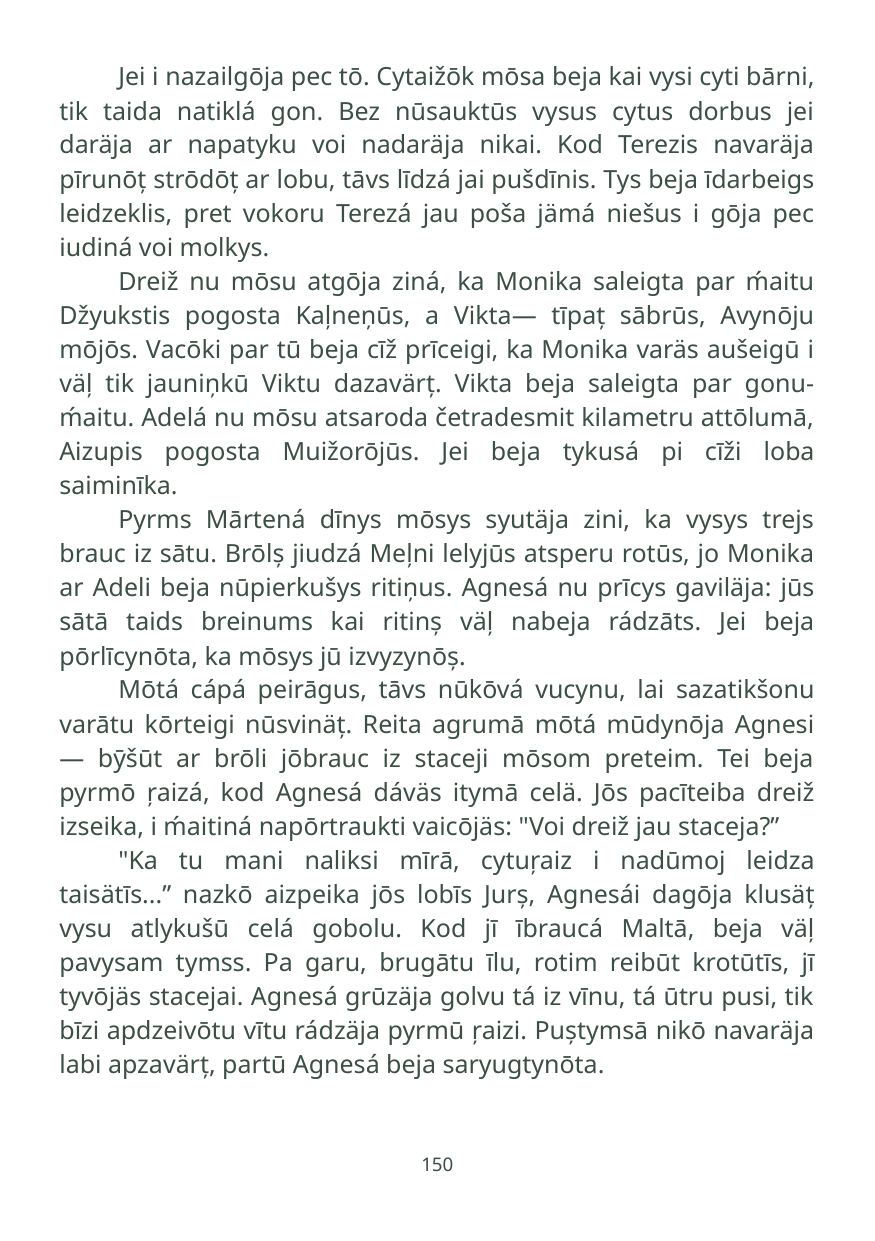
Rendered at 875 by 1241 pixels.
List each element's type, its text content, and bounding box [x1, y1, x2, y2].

text Mōtá cápá peirāgus, tāvs nūkōvá vucynu, lai sazatikšonu varātu kōrteigi nūsvinäț. Reita agrumā mōtá mūdynōja Agnesi — bȳšūt ar brōli jōbrauc iz staceji mōsom preteim. Tei beja pyrmō ŗaizá, kod Agnesá dáväs itymā celä. Jōs pacīteiba dreiž izseika, i ḿaitiná napōrtraukti vaicōjäs: "Voi dreiž jau staceja?” [59, 672, 815, 842]
text "Ka tu mani naliksi mīrā, cytuŗaiz i nadūmoj leidza taisätīs...” nazkō aizpeika jōs lobīs Jurș, Agnesái dagōja klusäț vysu atlykušū celá gobolu. Kod jī ībraucá Maltā, beja väļ pavysam tymss. Pa garu, brugātu īlu, rotim reibūt krotūtīs, jī tyvōjäs stacejai. Agnesá grūzäja golvu tá iz vīnu, tá ūtru pusi, tik bīzi apdzeivōtu vītu rádzäja pyrmū ŗaizi. Puștymsā nikō navaräja labi apzavärț, partū Agnesá beja saryugtynōta. [59, 842, 815, 1081]
text Pyrms Mārtená dīnys mōsys syutäja zini, ka vysys trejs brauc iz sātu. Brōlș jiudzá Meļni lelyjūs atsperu rotūs, jo Monika ar Adeli beja nūpierkušys ritiņus. Agnesá nu prīcys gaviläja: jūs sātā taids breinums kai ritinș väļ nabeja rádzāts. Jei beja pōrlīcynōta, ka mōsys jū izvyzynōș. [59, 502, 815, 672]
text Jei i nazailgōja pec tō. Cytaižōk mōsa beja kai vysi cyti bārni, tik taida natiklá gon. Bez nūsauktūs vysus cytus dorbus jei daräja ar napatyku voi nadaräja nikai. Kod Terezis navaräja pīrunōț strōdōț ar lobu, tāvs līdzá jai pušdīnis. Tys beja īdarbeigs leidzeklis, pret vokoru Terezá jau poša jämá niešus i gōja pec iudiná voi molkys. [59, 59, 815, 263]
text Dreiž nu mōsu atgōja ziná, ka Monika saleigta par ḿaitu Džyukstis pogosta Kaļneņūs, a Vikta— tīpaț sābrūs, Avynōju mōjōs. Vacōki par tū beja cīž prīceigi, ka Monika varäs aušeigū i väļ tik jauniņkū Viktu dazavärț. Vikta beja saleigta par gonu-ḿaitu. Adelá nu mōsu atsaroda četradesmit kilametru attōlumā, Aizupis pogosta Muižorōjūs. Jei beja tykusá pi cīži loba saiminīka. [59, 263, 815, 502]
